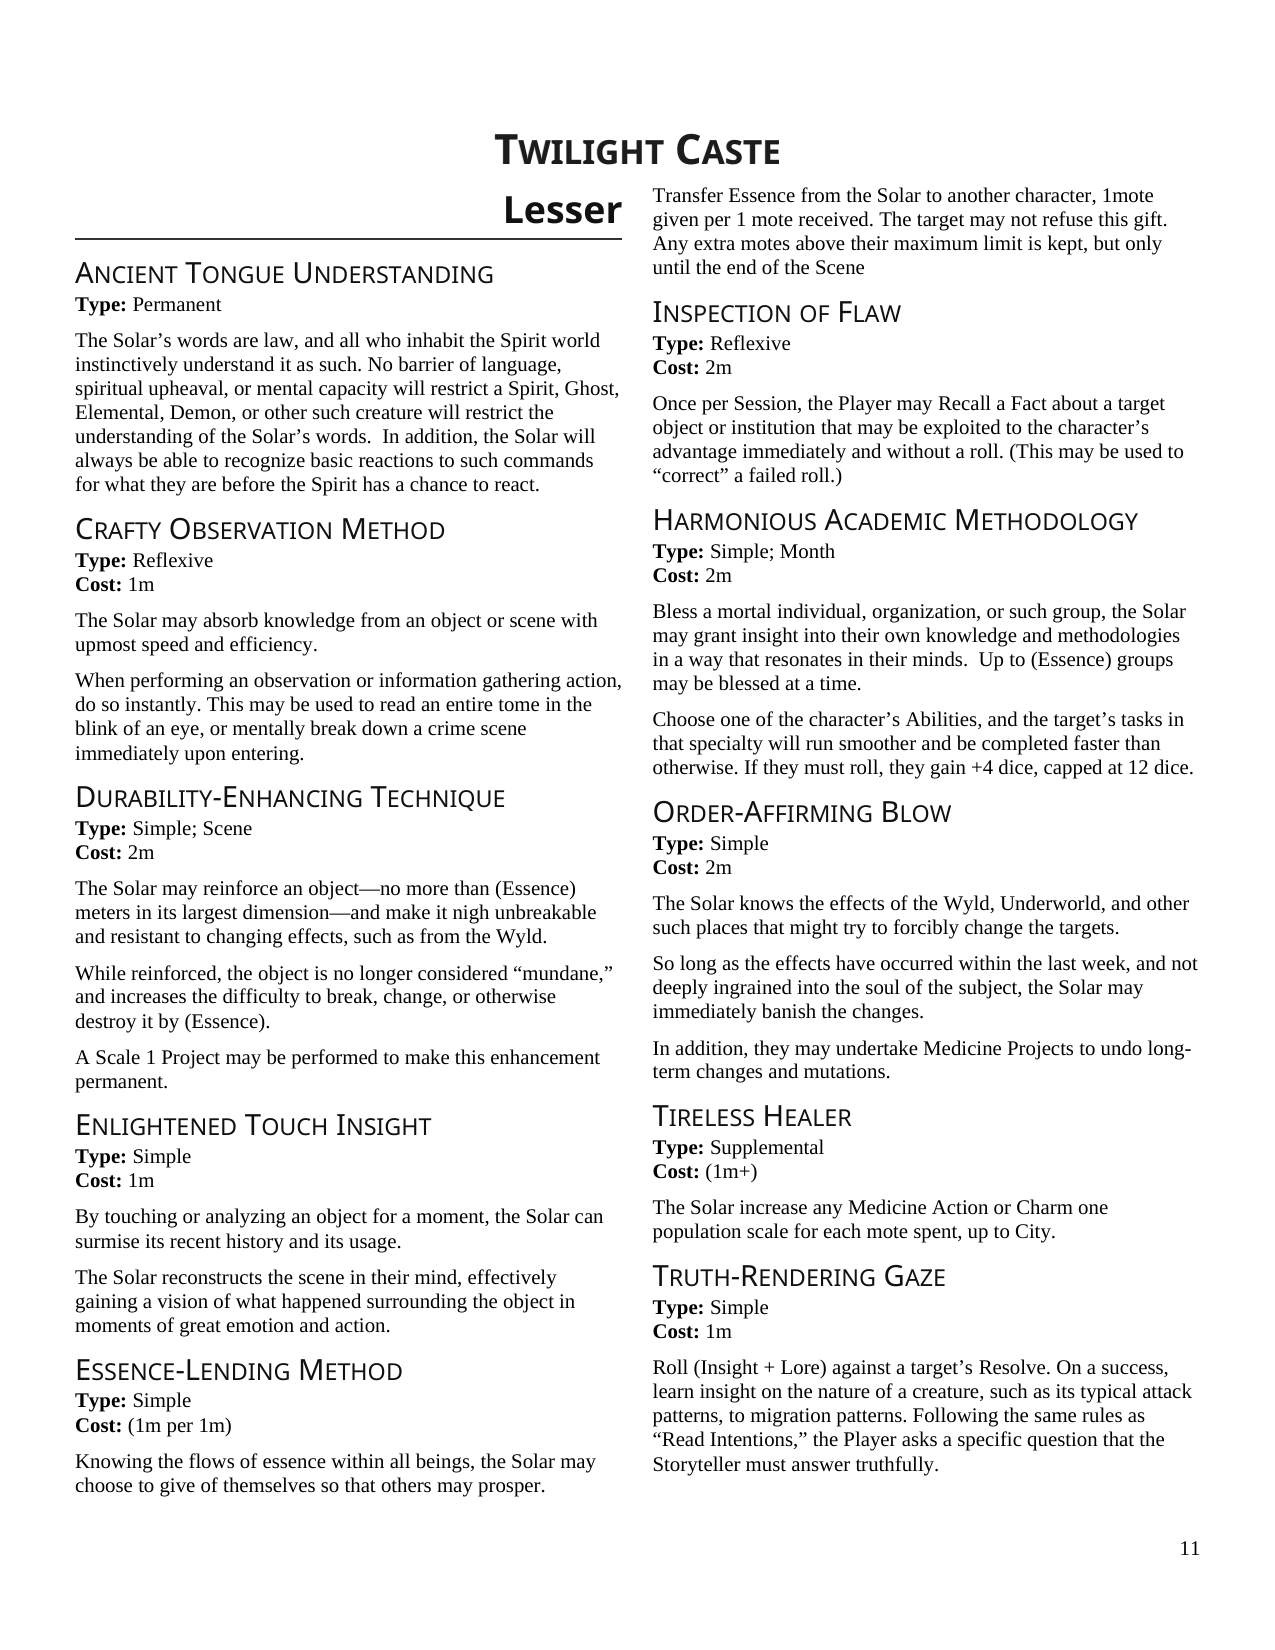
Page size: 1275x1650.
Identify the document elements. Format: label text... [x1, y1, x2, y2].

text Type: Supplemental Cost: (1m+) [652, 1135, 1200, 1183]
subtitle Twilight Caste [75, 120, 1200, 177]
text By touching or analyzing an object for a moment, the Solar can surmise its recent history and its usage. [75, 1204, 622, 1253]
text While reinforced, the object is no longer considered “mundane,” and increases the difficulty to break, change, or otherwise destroy it by (Essence). [75, 960, 622, 1033]
text Type: Permanent [75, 292, 622, 316]
subtitle Inspection of Flaw [652, 291, 1200, 331]
text The Solar increase any Medicine Action or Charm one population scale for each mote spent, up to City. [652, 1195, 1200, 1243]
text Once per Session, the Player may Recall a Fact about a target object or institution that may be exploited to the character’s advantage immediately and without a roll. (This may be used to “correct” a failed roll.) [652, 391, 1200, 487]
text Type: Simple Cost: 1m [75, 1144, 622, 1192]
text Type: Simple; Month Cost: 2m [652, 539, 1200, 587]
text When performing an observation or information gathering action, do so instantly. This may be used to read an entire tome in the blink of an eye, or mentally break down a crime scene immediately upon entering. [75, 668, 622, 764]
text The Solar may reinforce an object—no more than (Essence) meters in its largest dimension—and make it nigh unbreakable and resistant to changing effects, such as from the Wyld. [75, 876, 622, 948]
subtitle Durability-Enhancing Technique [75, 776, 622, 816]
text Type: Simple Cost: 2m [652, 831, 1200, 879]
subtitle Tireless Healer [652, 1096, 1200, 1135]
text So long as the effects have occurred within the last week, and not deeply ingrained into the soul of the subject, the Solar may immediately banish the changes. [652, 951, 1200, 1023]
text Type: Simple Cost: (1m per 1m) [75, 1388, 622, 1437]
subtitle Order-Affirming Blow [652, 791, 1200, 831]
text Type: Simple; Scene Cost: 2m [75, 816, 622, 864]
text Roll (Insight + Lore) against a target’s Resolve. On a success, learn insight on the nature of a creature, such as its typical attack patterns, to migration patterns. Following the same rules as “Read Intentions,” the Player asks a specific question that the Storyteller must answer truthfully. [652, 1355, 1200, 1476]
text In addition, they may undertake Medicine Projects to undo long-term changes and mutations. [652, 1035, 1200, 1083]
text The Solar may absorb knowledge from an object or scene with upmost speed and efficiency. [75, 608, 622, 656]
text Type: Reflexive Cost: 1m [75, 548, 622, 596]
subtitle Enlightened Touch Insight [75, 1105, 622, 1144]
text Knowing the flows of essence within all beings, the Solar may choose to give of themselves so that others may prosper. [75, 1448, 622, 1497]
text The Solar knows the effects of the Wyld, Underworld, and other such places that might try to forcibly change the targets. [652, 891, 1200, 939]
subtitle Ancient Tongue Understanding [75, 252, 622, 292]
text Bless a mortal individual, organization, or such group, the Solar may grant insight into their own knowledge and methodologies in a way that resonates in their minds. Up to (Essence) groups may be blessed at a time. [652, 599, 1200, 695]
subtitle Truth-Rendering Gaze [652, 1255, 1200, 1295]
text Choose one of the character’s Abilities, and the target’s tasks in that specialty will run smoother and be completed faster than otherwise. If they must roll, they gain +4 dice, capped at 12 dice. [652, 707, 1200, 779]
text Transfer Essence from the Solar to another character, 1mote given per 1 mote received. The target may not refuse this gift. Any extra motes above their maximum limit is kept, but only until the end of the Scene [652, 183, 1200, 279]
text The Solar reconstructs the scene in their mind, effectively gaining a vision of what happened surrounding the object in moments of great emotion and action. [75, 1264, 622, 1337]
subtitle Crafty Observation Method [75, 508, 622, 548]
subtitle Harmonious Academic Methodology [652, 499, 1200, 539]
text A Scale 1 Project may be performed to make this enhancement permanent. [75, 1044, 622, 1093]
text Type: Simple Cost: 1m [652, 1295, 1200, 1343]
text Type: Reflexive Cost: 2m [652, 331, 1200, 379]
text The Solar’s words are law, and all who inhabit the Spirit world instinctively understand it as such. No barrier of language, spiritual upheaval, or mental capacity will restrict a Spirit, Ghost, Elemental, Demon, or other such creature will restrict the understanding of the Solar’s words. In addition, the Solar will always be able to recognize basic reactions to such commands for what they are before the Spirit has a chance to react. [75, 328, 622, 496]
subtitle Essence-Lending Method [75, 1349, 622, 1388]
text Lesser [75, 183, 622, 238]
